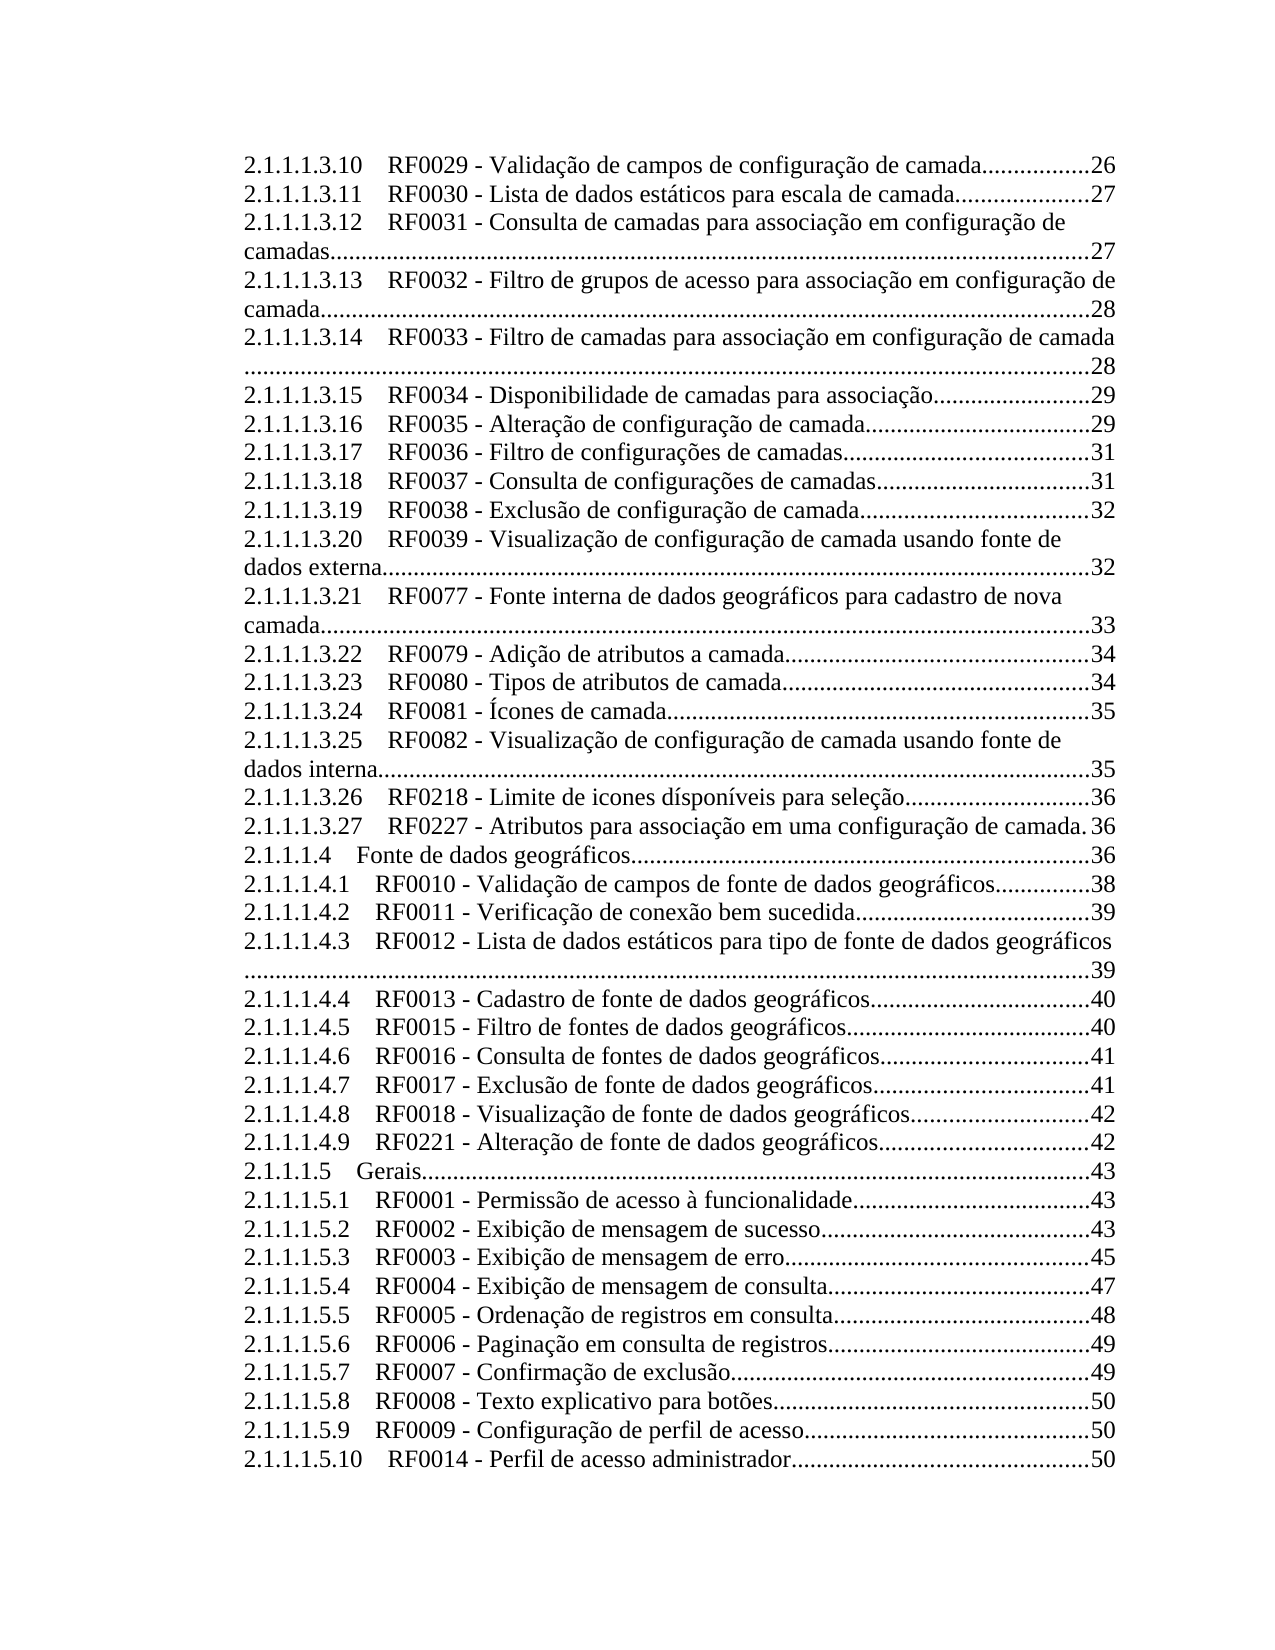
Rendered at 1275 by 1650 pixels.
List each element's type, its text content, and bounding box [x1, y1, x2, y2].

text 2.1.1.1.3.15 RF0034 - Disponibilidade de camadas para associação 29 [244, 380, 1125, 409]
text 2.1.1.1.3.12 RF0031 - Consulta de camadas para associação em configuração de camadas 27 [244, 207, 1125, 265]
text 2.1.1.1.3.13 RF0032 - Filtro de grupos de acesso para associação em configuração de camada 28 [244, 265, 1125, 322]
text 2.1.1.1.3.10 RF0029 - Validação de campos de configuração de camada 26 [244, 150, 1125, 179]
text 2.1.1.1.5.7 RF0007 - Confirmação de exclusão 49 [244, 1357, 1125, 1386]
text 2.1.1.1.5.10 RF0014 - Perfil de acesso administrador 50 [244, 1444, 1125, 1472]
text 2.1.1.1.3.23 RF0080 - Tipos de atributos de camada 34 [244, 667, 1125, 696]
text 2.1.1.1.3.16 RF0035 - Alteração de configuração de camada 29 [244, 409, 1125, 437]
text 2.1.1.1.3.21 RF0077 - Fonte interna de dados geográficos para cadastro de nova camada 33 [244, 581, 1125, 639]
text 2.1.1.1.3.26 RF0218 - Limite de icones dísponíveis para seleção 36 [244, 782, 1125, 811]
text 2.1.1.1.3.25 RF0082 - Visualização de configuração de camada usando fonte de dados interna 35 [244, 725, 1125, 782]
text 2.1.1.1.4.8 RF0018 - Visualização de fonte de dados geográficos 42 [244, 1099, 1125, 1127]
text 2.1.1.1.4.3 RF0012 - Lista de dados estáticos para tipo de fonte de dados geográficos 39 [244, 926, 1125, 984]
text 2.1.1.1.5.3 RF0003 - Exibição de mensagem de erro 45 [244, 1242, 1125, 1271]
text 2.1.1.1.3.11 RF0030 - Lista de dados estáticos para escala de camada 27 [244, 179, 1125, 207]
text 2.1.1.1.3.17 RF0036 - Filtro de configurações de camadas 31 [244, 437, 1125, 466]
text 2.1.1.1.5.2 RF0002 - Exibição de mensagem de sucesso 43 [244, 1214, 1125, 1242]
text 2.1.1.1.4.5 RF0015 - Filtro de fontes de dados geográficos 40 [244, 1012, 1125, 1041]
text 2.1.1.1.4 Fonte de dados geográficos 36 [244, 840, 1125, 869]
text 2.1.1.1.3.22 RF0079 - Adição de atributos a camada 34 [244, 639, 1125, 667]
text 2.1.1.1.4.6 RF0016 - Consulta de fontes de dados geográficos 41 [244, 1041, 1125, 1070]
text 2.1.1.1.5.8 RF0008 - Texto explicativo para botões 50 [244, 1386, 1125, 1415]
text 2.1.1.1.4.9 RF0221 - Alteração de fonte de dados geográficos 42 [244, 1127, 1125, 1156]
text 2.1.1.1.5.5 RF0005 - Ordenação de registros em consulta 48 [244, 1300, 1125, 1329]
text 2.1.1.1.4.7 RF0017 - Exclusão de fonte de dados geográficos 41 [244, 1070, 1125, 1099]
text 2.1.1.1.4.2 RF0011 - Verificação de conexão bem sucedida 39 [244, 897, 1125, 926]
text 2.1.1.1.5.6 RF0006 - Paginação em consulta de registros 49 [244, 1329, 1125, 1357]
text 2.1.1.1.4.4 RF0013 - Cadastro de fonte de dados geográficos 40 [244, 984, 1125, 1012]
text 2.1.1.1.3.14 RF0033 - Filtro de camadas para associação em configuração de camada 28 [244, 322, 1125, 380]
text 2.1.1.1.3.19 RF0038 - Exclusão de configuração de camada 32 [244, 495, 1125, 524]
text 2.1.1.1.4.1 RF0010 - Validação de campos de fonte de dados geográficos 38 [244, 869, 1125, 897]
text 2.1.1.1.5.9 RF0009 - Configuração de perfil de acesso 50 [244, 1415, 1125, 1444]
text 2.1.1.1.5.4 RF0004 - Exibição de mensagem de consulta 47 [244, 1271, 1125, 1300]
text 2.1.1.1.5 Gerais 43 [244, 1156, 1125, 1185]
text 2.1.1.1.5.1 RF0001 - Permissão de acesso à funcionalidade 43 [244, 1185, 1125, 1214]
text 2.1.1.1.3.27 RF0227 - Atributos para associação em uma configuração de camada 36 [244, 811, 1125, 840]
text 2.1.1.1.3.20 RF0039 - Visualização de configuração de camada usando fonte de dados externa 32 [244, 524, 1125, 581]
text 2.1.1.1.3.18 RF0037 - Consulta de configurações de camadas 31 [244, 466, 1125, 495]
text 2.1.1.1.3.24 RF0081 - Ícones de camada 35 [244, 696, 1125, 725]
